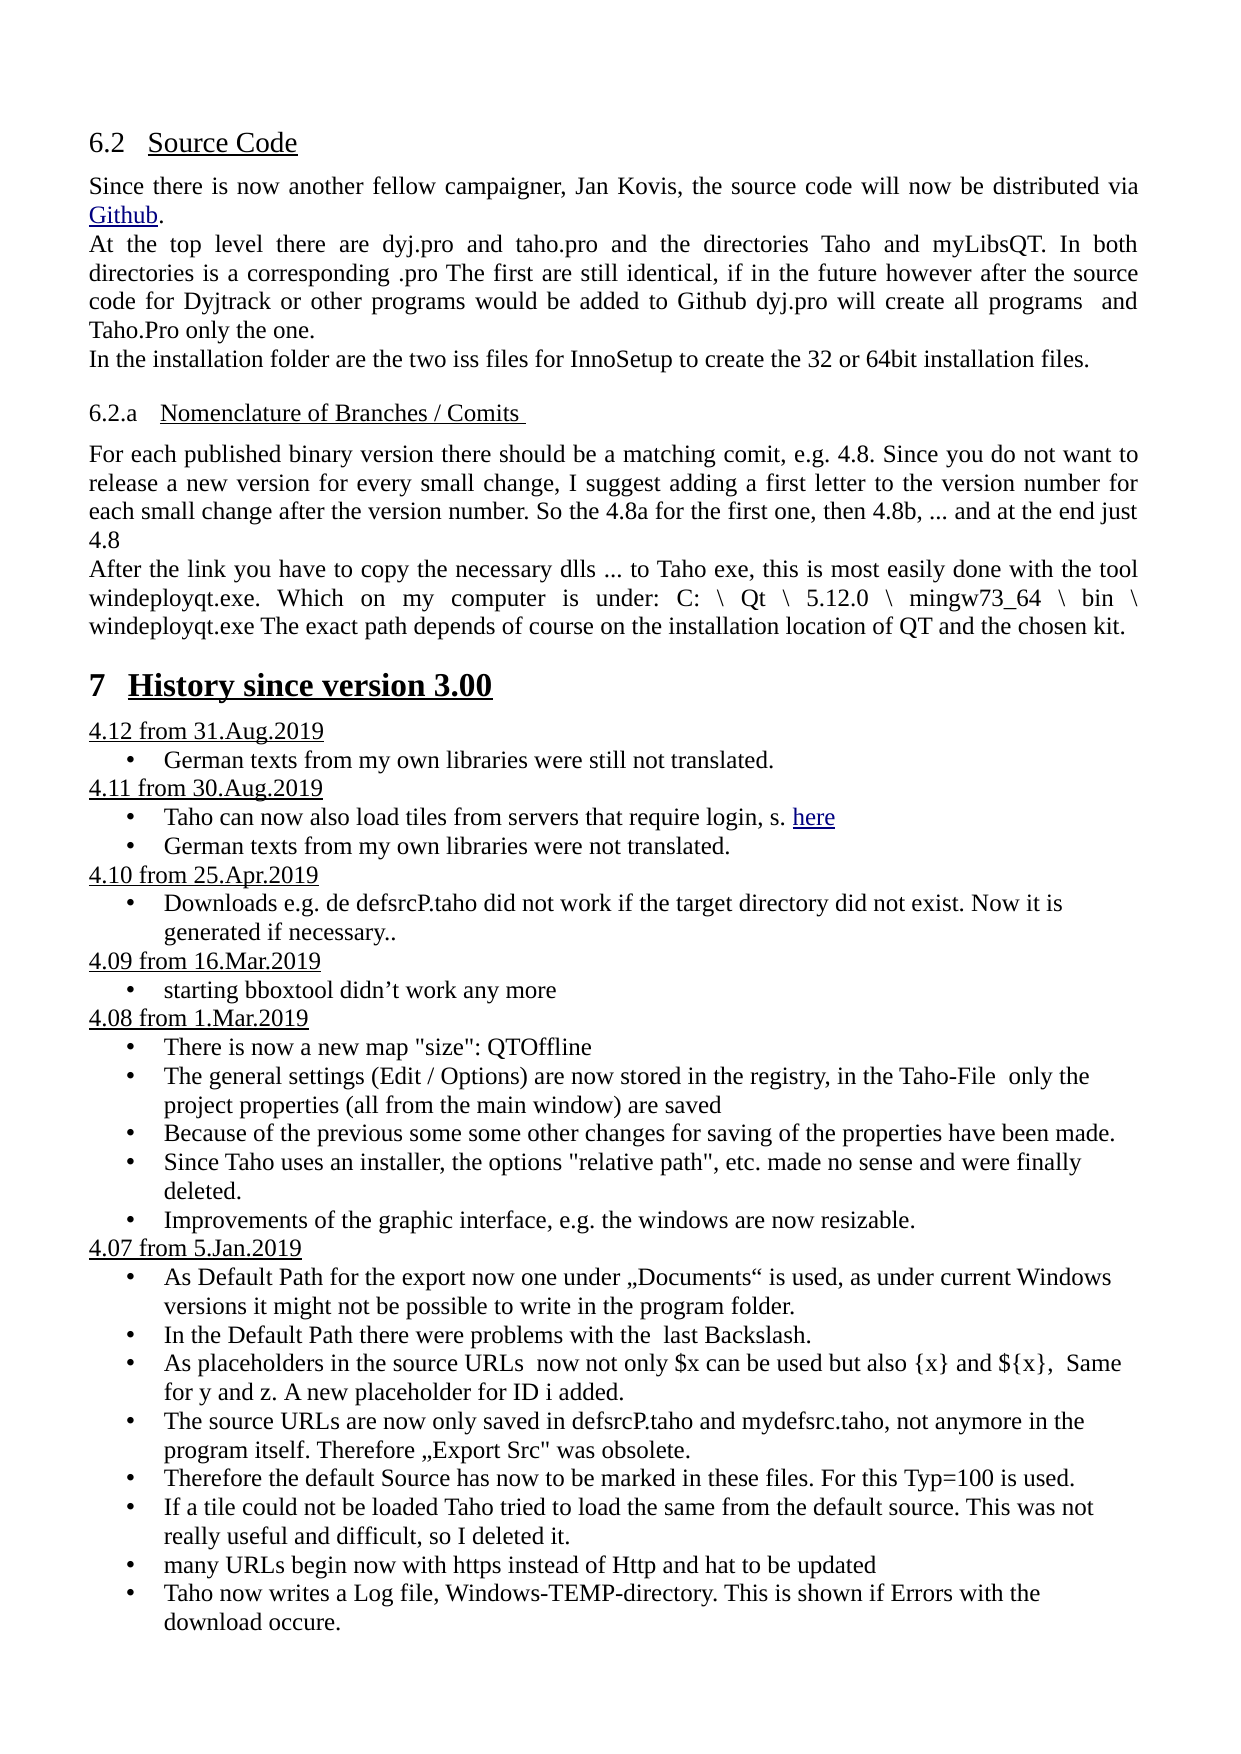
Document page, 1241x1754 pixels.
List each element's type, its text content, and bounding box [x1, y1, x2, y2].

text 4.09 from 16.Mar.2019 [88, 946, 1140, 975]
list The source URLs are now only saved in defsrcP.taho and mydefsrc.taho, not anymore in the program itself. Therefore „Export Src" was obsolete. [126, 1406, 1140, 1463]
text 4.07 from 5.Jan.2019 [88, 1233, 1140, 1262]
subtitle History since version 3.00 [88, 665, 1140, 703]
list If a tile could not be loaded Taho tried to load the same from the default source. This was not really useful and difficult, so I deleted it. [126, 1492, 1140, 1550]
list The general settings (Edit / Options) are now stored in the registry, in the Taho-File only the project properties (all from the main window) are saved [126, 1061, 1140, 1118]
list In the Default Path there were problems with the last Backslash. [126, 1320, 1140, 1348]
text After the link you have to copy the necessary dlls ... to Taho exe, this is most easily done with the tool windeployqt.exe. Which on my computer is under: C: \ Qt \ 5.12.0 \ mingw73_64 \ bin \ windeployqt.exe The exact path depends of course on the installation location of QT and the chosen kit. [88, 554, 1140, 640]
text 4.11 from 30.Aug.2019 [88, 773, 1140, 802]
list Improvements of the graphic interface, e.g. the windows are now resizable. [126, 1205, 1140, 1233]
text 4.08 from 1.Mar.2019 [88, 1003, 1140, 1032]
text 4.10 from 25.Apr.2019 [88, 860, 1140, 888]
list German texts from my own libraries were not translated. [126, 831, 1140, 860]
text In the installation folder are the two iss files for InnoSetup to create the 32 or 64bit installation files. [88, 344, 1140, 373]
list Therefore the default Source has now to be marked in these files. For this Typ=100 is used. [126, 1463, 1140, 1492]
list many URLs begin now with https instead of Http and hat to be updated [126, 1550, 1140, 1578]
subtitle Nomenclature of Branches / Comits [88, 398, 1140, 426]
list German texts from my own libraries were still not translated. [126, 745, 1140, 773]
text For each published binary version there should be a matching comit, e.g. 4.8. Since you do not want to release a new version for every small change, I suggest adding a first letter to the version number for each small change after the version number. So the 4.8a for the first one, then 4.8b, ... and at the end just 4.8 [88, 439, 1140, 554]
list Taho now writes a Log file, Windows-TEMP-directory. This is shown if Errors with the download occure. [126, 1578, 1140, 1636]
list starting bboxtool didn’t work any more [126, 975, 1140, 1003]
list Taho can now also load tiles from servers that require login, s. here [126, 802, 1140, 831]
list As Default Path for the export now one under „Documents“ is used, as under current Windows versions it might not be possible to write in the program folder. [126, 1262, 1140, 1320]
list Because of the previous some some other changes for saving of the properties have been made. [126, 1118, 1140, 1147]
list Downloads e.g. de defsrcP.taho did not work if the target directory did not exist. Now it is generated if necessary.. [126, 888, 1140, 946]
text 4.12 from 31.Aug.2019 [88, 716, 1140, 745]
text At the top level there are dyj.pro and taho.pro and the directories Taho and myLibsQT. In both directories is a corresponding .pro The first are still identical, if in the future however after the source code for Dyjtrack or other programs would be added to Github dyj.pro will create all programs and Taho.Pro only the one. [88, 229, 1140, 344]
subtitle Source Code [88, 125, 1140, 159]
list As placeholders in the source URLs now not only $x can be used but also {x} and ${x}, Same for y and z. A new placeholder for ID i added. [126, 1348, 1140, 1406]
list Since Taho uses an installer, the options "relative path", etc. made no sense and were finally deleted. [126, 1147, 1140, 1205]
list There is now a new map "size": QTOffline [126, 1032, 1140, 1061]
text Since there is now another fellow campaigner, Jan Kovis, the source code will now be distributed via Github. [88, 171, 1140, 229]
